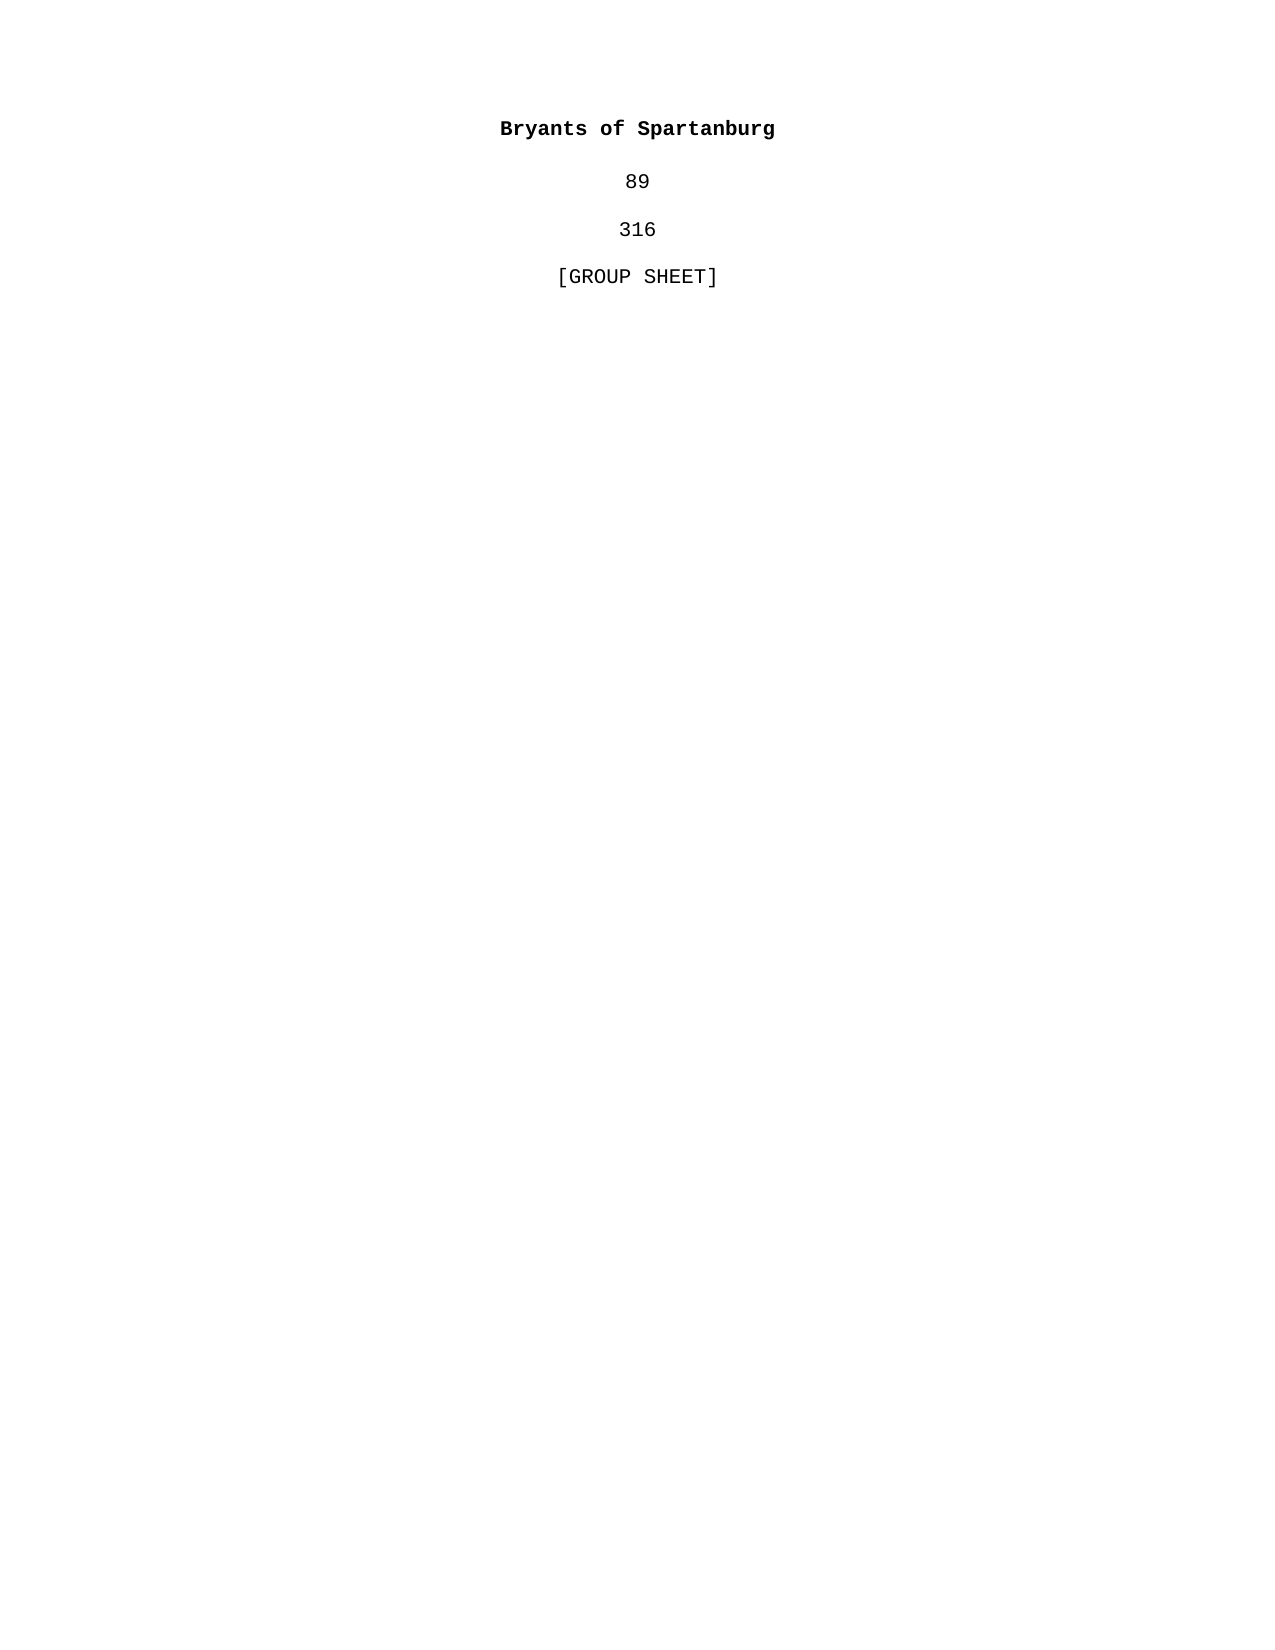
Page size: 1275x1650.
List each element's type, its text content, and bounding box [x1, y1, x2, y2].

text 89 [118, 171, 1157, 195]
text [GROUP SHEET] [118, 266, 1157, 289]
text 316 [118, 218, 1157, 242]
